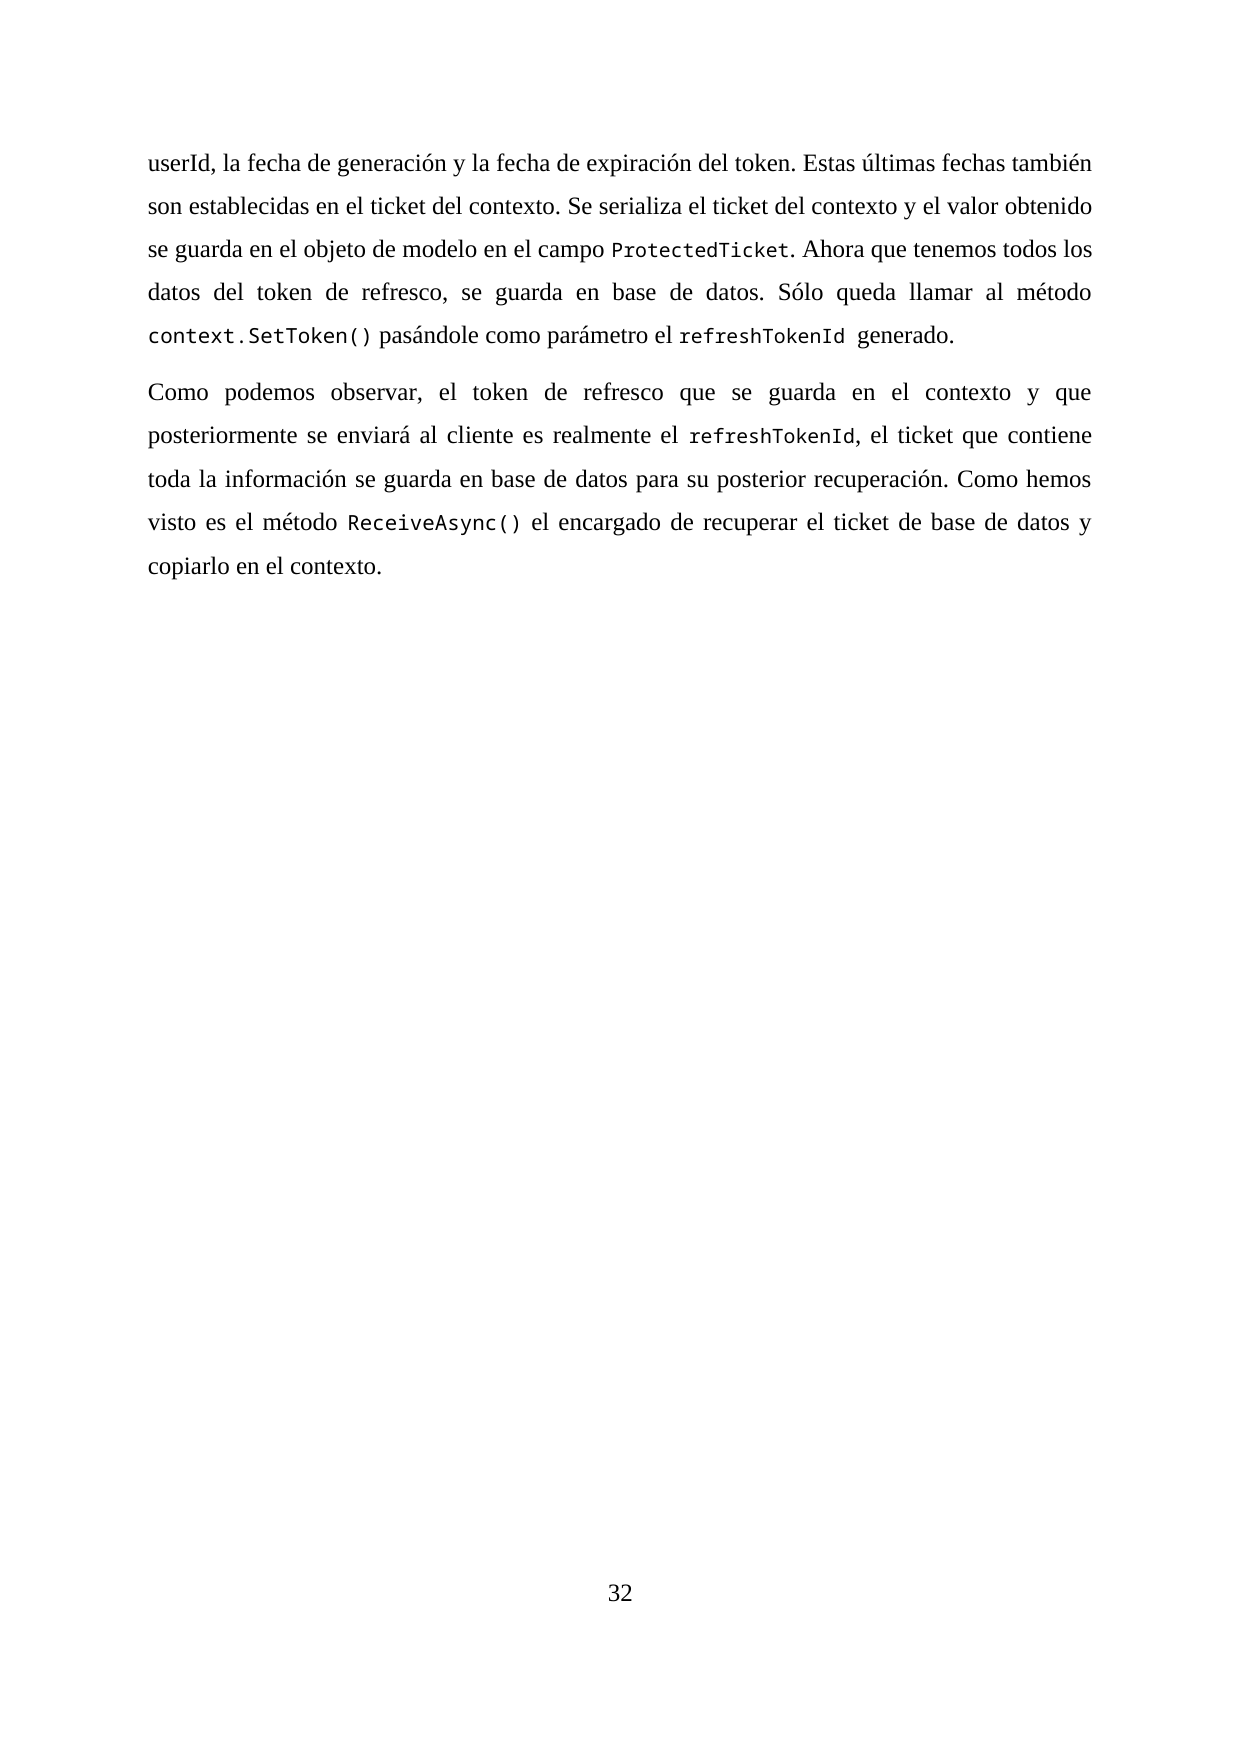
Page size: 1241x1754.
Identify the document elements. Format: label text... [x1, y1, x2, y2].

text userId, la fecha de generación y la fecha de expiración del token. Estas últimas fechas también son establecidas en el ticket del contexto. Se serializa el ticket del contexto y el valor obtenido se guarda en el objeto de modelo en el campo ProtectedTicket. Ahora que tenemos todos los datos del token de refresco, se guarda en base de datos. Sólo queda llamar al método context.SetToken() pasándole como parámetro el refreshTokenId generado. [148, 148, 1093, 350]
text Como podemos observar, el token de refresco que se guarda en el contexto y que posteriormente se enviará al cliente es realmente el refreshTokenId, el ticket que contiene toda la información se guarda en base de datos para su posterior recuperación. Como hemos visto es el método ReceiveAsync() el encargado de recuperar el ticket de base de datos y copiarlo en el contexto. [148, 377, 1093, 579]
